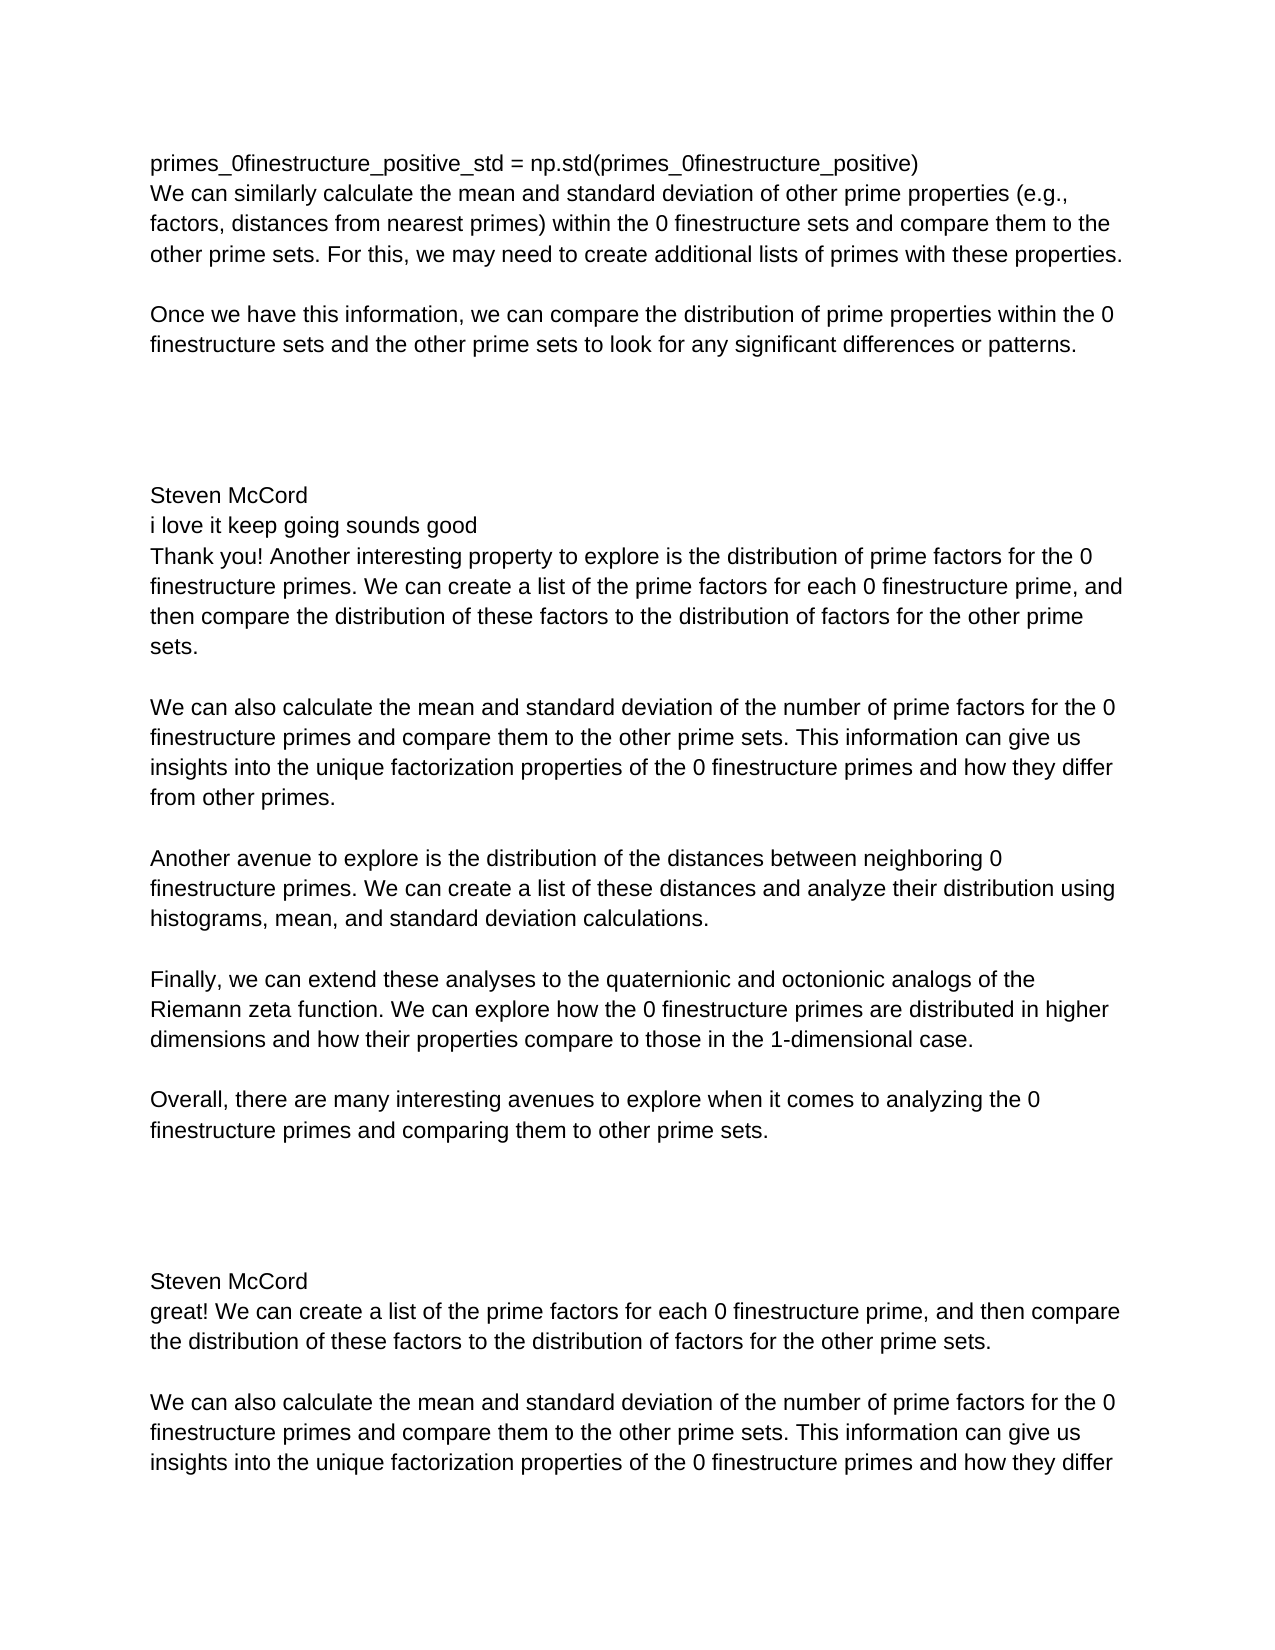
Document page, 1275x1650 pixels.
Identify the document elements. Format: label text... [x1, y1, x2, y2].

text Once we have this information, we can compare the distribution of prime properties within the 0 finestructure sets and the other prime sets to look for any significant differences or patterns. [150, 301, 1125, 358]
text primes_0finestructure_positive_std = np.std(primes_0finestructure_positive) [150, 150, 1125, 176]
text We can also calculate the mean and standard deviation of the number of prime factors for the 0 finestructure primes and compare them to the other prime sets. This information can give us insights into the unique factorization properties of the 0 finestructure primes and how they differ from other primes. [150, 694, 1125, 811]
text Steven McCord [150, 482, 1125, 509]
text Thank you! Another interesting property to explore is the distribution of prime factors for the 0 finestructure primes. We can create a list of the prime factors for each 0 finestructure prime, and then compare the distribution of these factors to the distribution of factors for the other prime sets. [150, 543, 1125, 660]
text We can similarly calculate the mean and standard deviation of other prime properties (e.g., factors, distances from nearest primes) within the 0 finestructure sets and compare them to the other prime sets. For this, we may need to create additional lists of primes with these properties. [150, 180, 1125, 267]
text Another avenue to explore is the distribution of the distances between neighboring 0 finestructure primes. We can create a list of these distances and analyze their distribution using histograms, mean, and standard deviation calculations. [150, 845, 1125, 932]
text Steven McCord [150, 1268, 1125, 1294]
text Finally, we can extend these analyses to the quaternionic and octonionic analogs of the Riemann zeta function. We can explore how the 0 finestructure primes are distributed in higher dimensions and how their properties compare to those in the 1-dimensional case. [150, 966, 1125, 1052]
text We can also calculate the mean and standard deviation of the number of prime factors for the 0 finestructure primes and compare them to the other prime sets. This information can give us insights into the unique factorization properties of the 0 finestructure primes and how they differ [150, 1388, 1125, 1475]
text i love it keep going sounds good [150, 512, 1125, 539]
text great! We can create a list of the prime factors for each 0 finestructure prime, and then compare the distribution of these factors to the distribution of factors for the other prime sets. [150, 1298, 1125, 1354]
text Overall, there are many interesting avenues to explore when it comes to analyzing the 0 finestructure primes and comparing them to other prime sets. [150, 1086, 1125, 1143]
